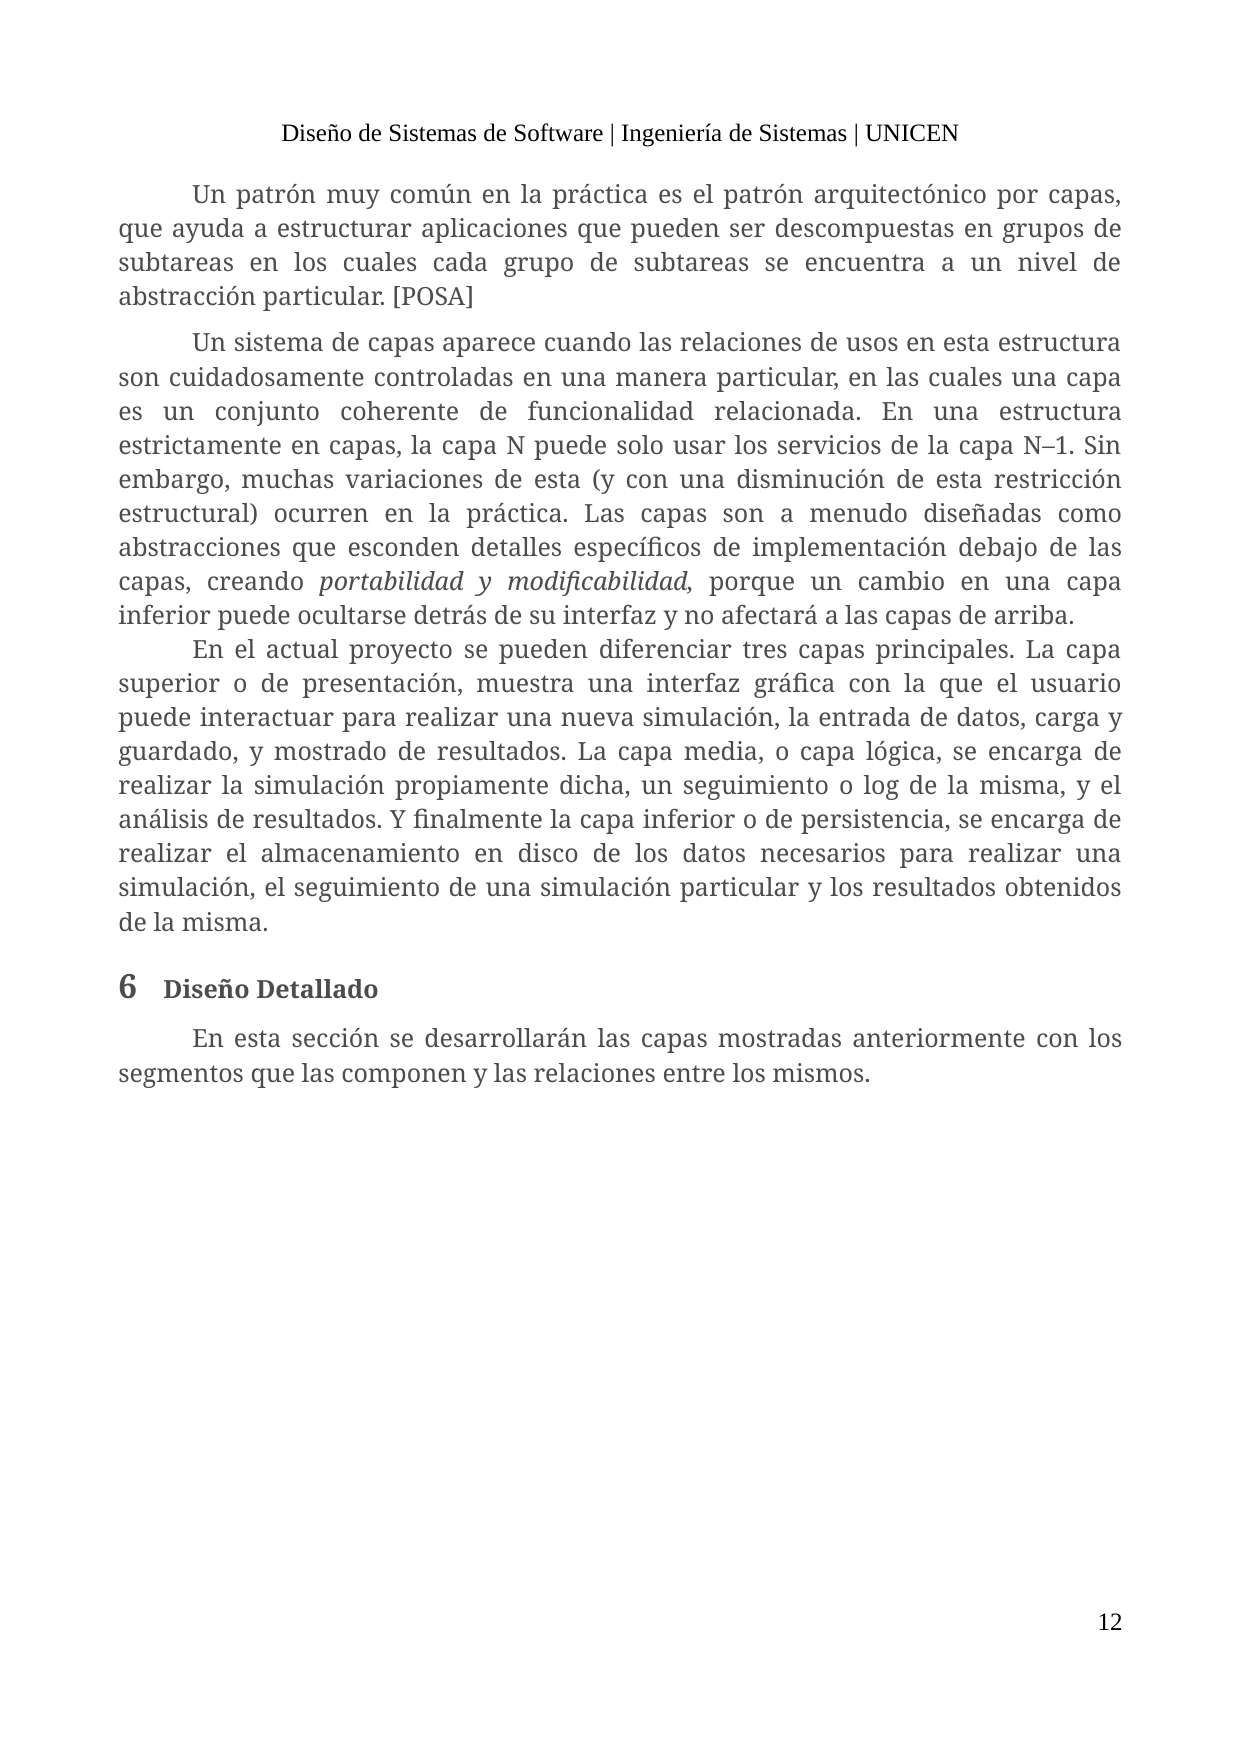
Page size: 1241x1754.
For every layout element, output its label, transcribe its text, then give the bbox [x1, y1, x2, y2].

text Un patrón muy común en la práctica es el patrón arquitectónico por capas, que ayuda a estructurar aplicaciones que pueden ser descompuestas en grupos de subtareas en los cuales cada grupo de subtareas se encuentra a un nivel de abstracción particular. [POSA] [118, 176, 1122, 313]
text En el actual proyecto se pueden diferenciar tres capas principales. La capa superior o de presentación, muestra una interfaz gráfica con la que el usuario puede interactuar para realizar una nueva simulación, la entrada de datos, carga y guardado, y mostrado de resultados. La capa media, o capa lógica, se encarga de realizar la simulación propiamente dicha, un seguimiento o log de la misma, y el análisis de resultados. Y finalmente la capa inferior o de persistencia, se encarga de realizar el almacenamiento en disco de los datos necesarios para realizar una simulación, el seguimiento de una simulación particular y los resultados obtenidos de la misma. [118, 632, 1122, 938]
subtitle Diseño Detallado [118, 963, 1122, 1009]
text Un sistema de capas aparece cuando las relaciones de usos en esta estructura son cuidadosamente controladas en una manera particular, en las cuales una capa es un conjunto coherente de funcionalidad relacionada. En una estructura estrictamente en capas, la capa N puede solo usar los servicios de la capa N–1. Sin embargo, muchas variaciones de esta (y con una disminución de esta restricción estructural) ocurren en la práctica. Las capas son a menudo diseñadas como abstracciones que esconden detalles específicos de implementación debajo de las capas, creando portabilidad y modificabilidad, porque un cambio en una capa inferior puede ocultarse detrás de su interfaz y no afectará a las capas de arriba. [118, 325, 1122, 632]
text En esta sección se desarrollarán las capas mostradas anteriormente con los segmentos que las componen y las relaciones entre los mismos. [118, 1021, 1122, 1089]
